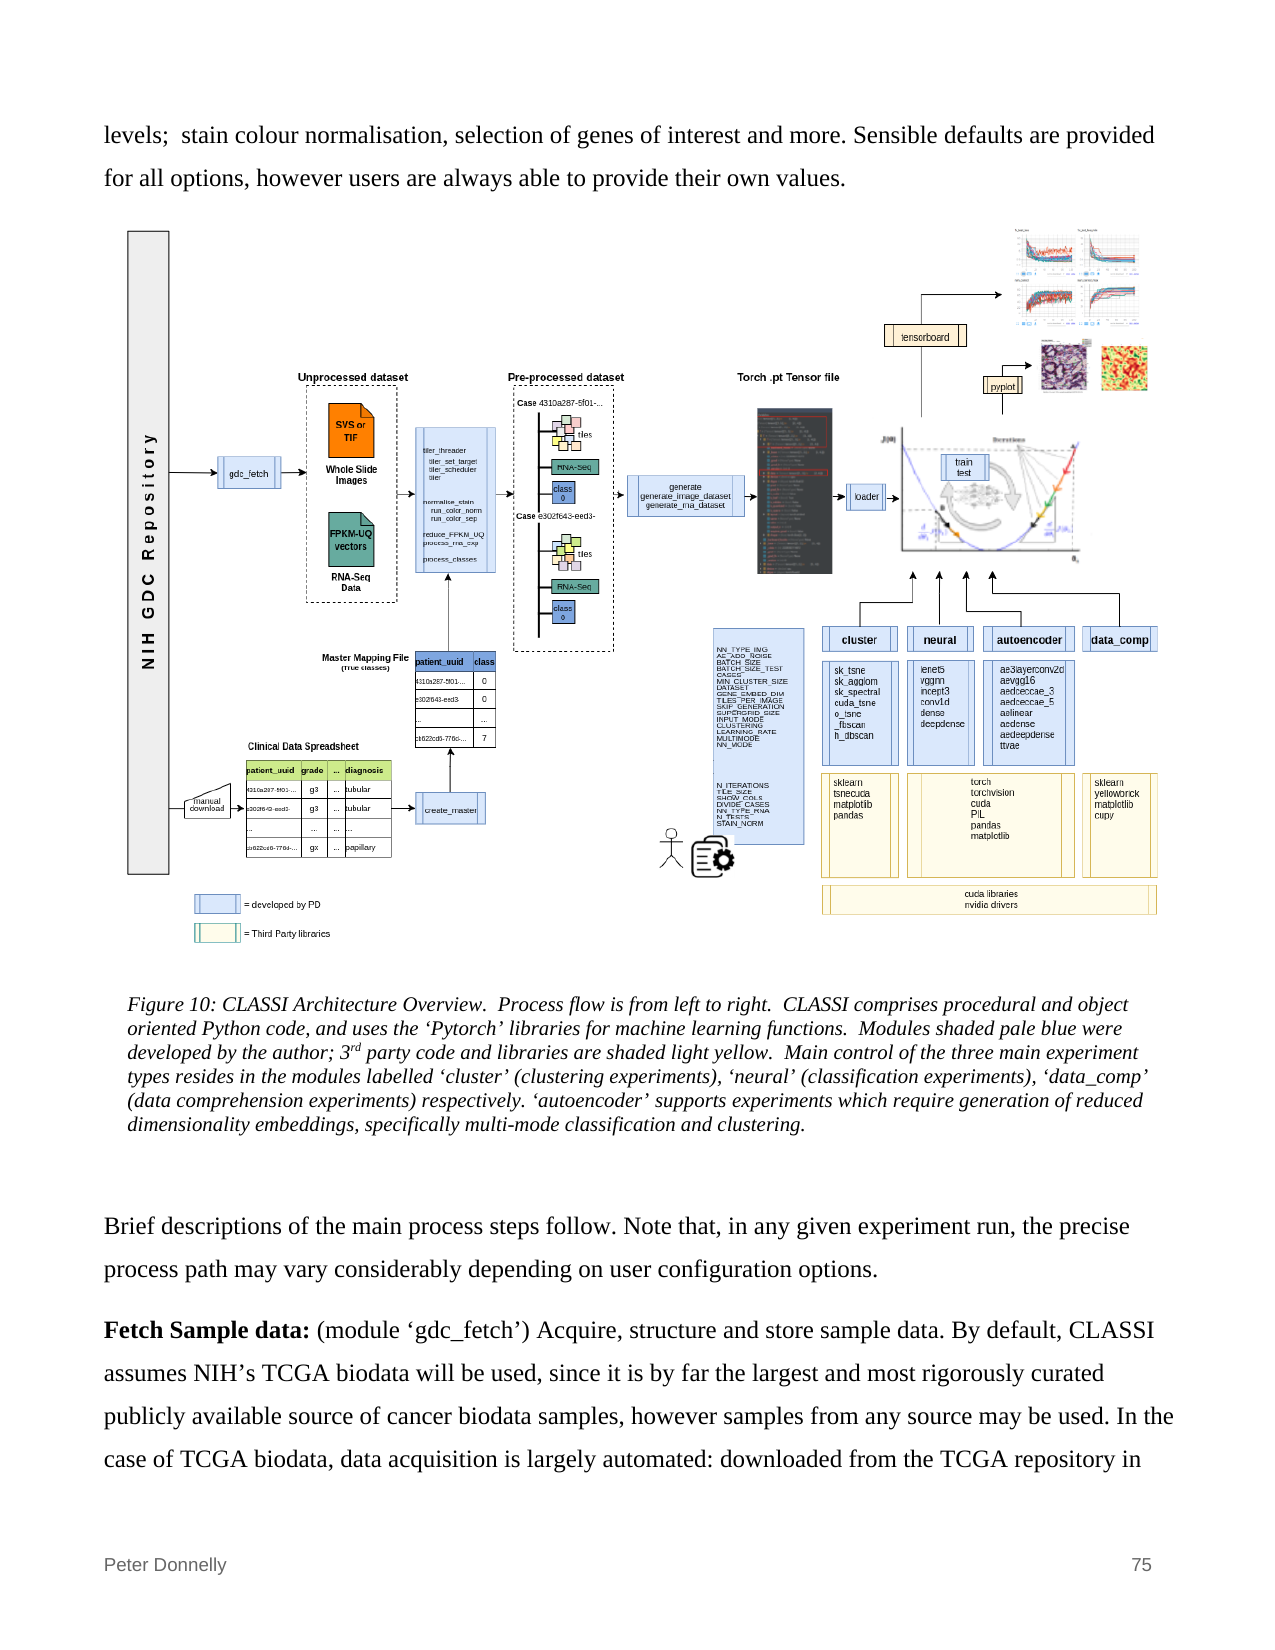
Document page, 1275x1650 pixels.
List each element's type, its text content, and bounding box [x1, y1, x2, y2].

text Brief descriptions of the main process steps follow. Note that, in any given experiment run, the precise process path may vary considerably depending on user configuration options. [103, 1211, 1181, 1283]
picture [127, 227, 1158, 943]
text Figure 10: CLASSI Architecture Overview. Process flow is from left to right. CLASSI comprises procedural and object oriented Python code, and uses the ‘Pytorch’ libraries for machine learning functions. Modules shaded pale blue were developed by the author; 3rd party code and libraries are shaded light yellow. Main control of the three main experiment types resides in the modules labelled ‘cluster’ (clustering experiments), ‘neural’ (classification experiments), ‘data_comp’ (data comprehension experiments) respectively. ‘autoencoder’ supports experiments which require generation of reduced dimensionality embeddings, specifically multi-mode classification and clustering. [127, 991, 1158, 1136]
text Fetch Sample data: (module ‘gdc_fetch’) Acquire, structure and store sample data. By default, CLASSI assumes NIH’s TCGA biodata will be used, since it is by far the largest and most rigorously curated publicly available source of cancer biodata samples, however samples from any source may be used. In the case of TCGA biodata, data acquisition is largely automated: downloaded from the TCGA repository in [103, 1315, 1181, 1473]
text levels; stain colour normalisation, selection of genes of interest and more. Sensible defaults are provided for all options, however users are always able to provide their own values. [103, 120, 1181, 192]
